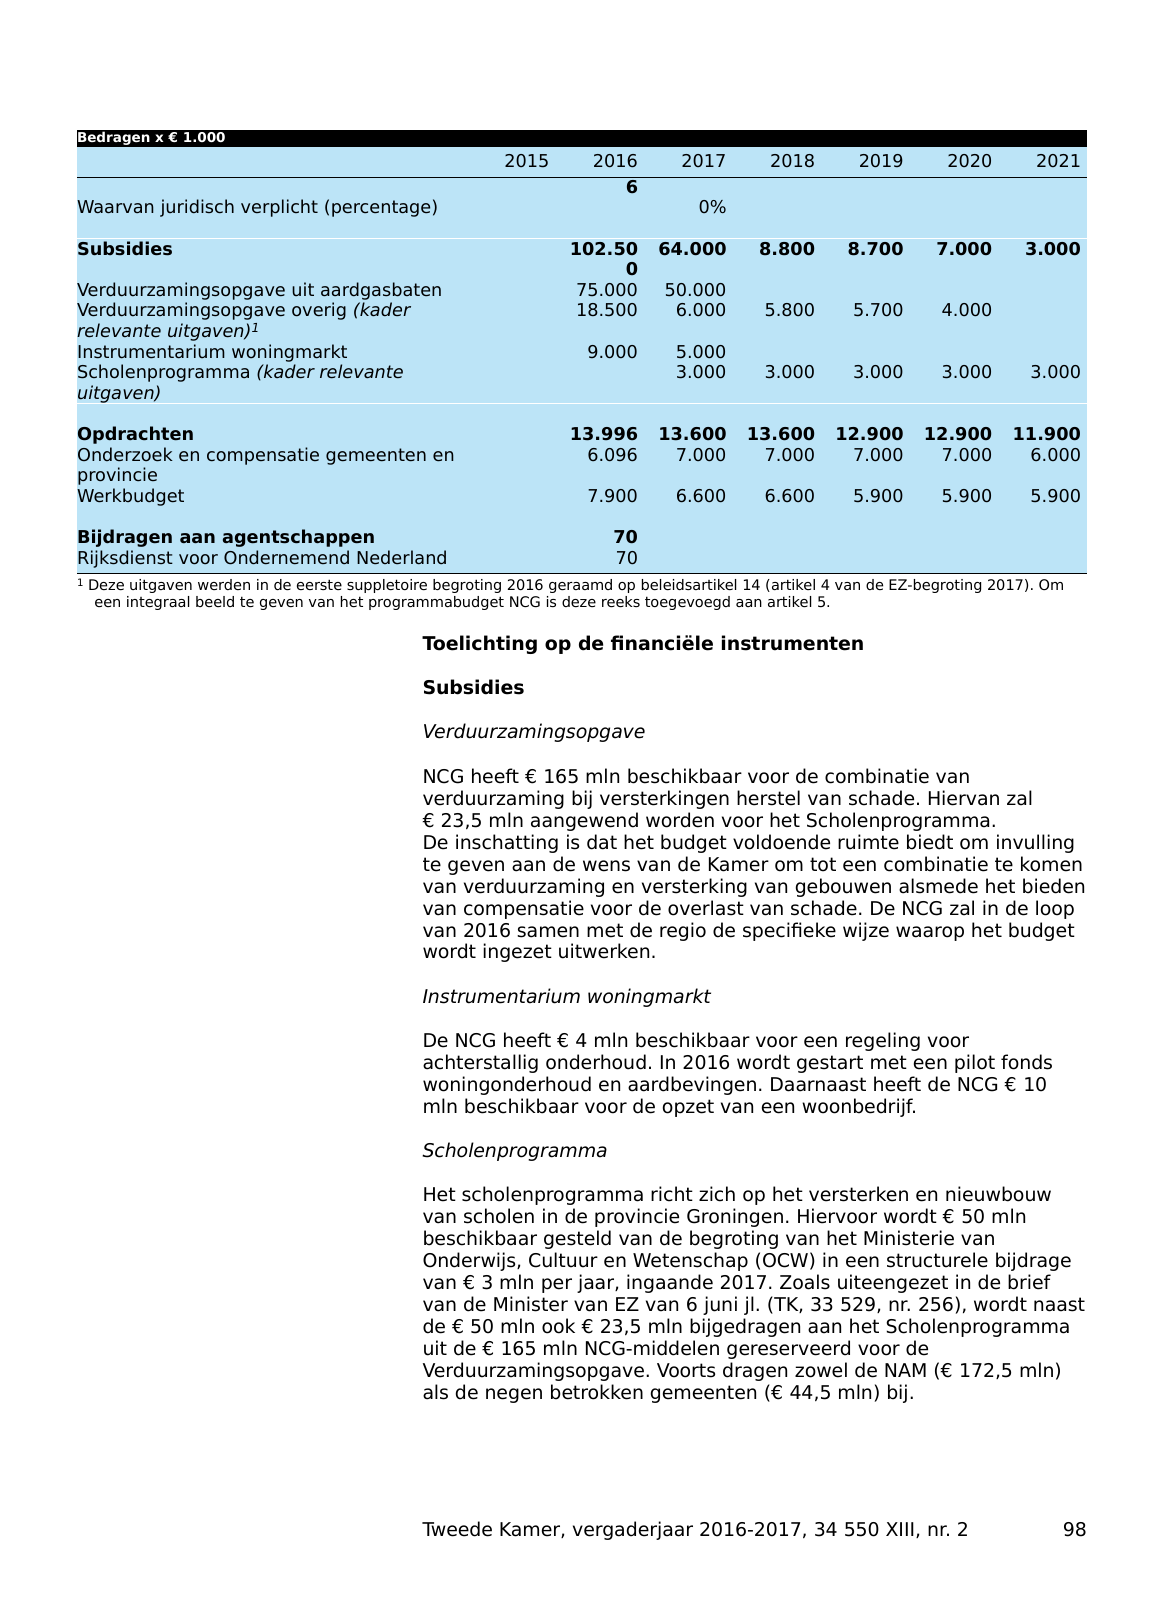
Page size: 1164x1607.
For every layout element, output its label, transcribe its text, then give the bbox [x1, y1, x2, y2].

table_cell [466, 527, 555, 548]
table_cell [555, 507, 644, 527]
table_cell [466, 280, 555, 300]
table_cell 7.900 [555, 486, 644, 507]
table_cell Subsidies [77, 239, 466, 280]
table_cell 13.600 [732, 424, 821, 445]
table_cell 3.000 [821, 362, 909, 403]
subtitle Toelichting op de financiële instrumenten [422, 633, 1087, 655]
table_cell [732, 280, 821, 300]
table_cell [644, 218, 732, 238]
table_cell 70 [555, 527, 644, 548]
table_cell 5.900 [909, 486, 998, 507]
table_cell 2016 [555, 147, 644, 177]
table_cell [732, 342, 821, 362]
table_cell [466, 445, 555, 486]
table_cell 13.996 [555, 424, 644, 445]
table_cell 0% [644, 197, 732, 218]
table_cell 3.000 [998, 239, 1087, 280]
table_cell 4.000 [909, 300, 998, 342]
table_cell [821, 548, 909, 573]
table_cell 6.600 [644, 486, 732, 507]
table_cell 9.000 [555, 342, 644, 362]
table_cell 1 Deze uitgaven werden in de eerste suppletoire begroting 2016 geraamd op beleidsartikel 14 (artikel 4 van de EZ-begroting 2017). Om een integraal beeld te geven van het programmabudget NCG is deze reeks toegevoegd aan artikel 5. [77, 574, 1087, 611]
table_cell [909, 280, 998, 300]
table_cell 6.000 [998, 445, 1087, 486]
table_cell 2019 [821, 147, 909, 177]
table_cell [909, 548, 998, 573]
table_cell [821, 218, 909, 238]
table_cell [644, 527, 732, 548]
table_cell 6.600 [732, 486, 821, 507]
table_cell [466, 197, 555, 218]
table_cell 102.500 [555, 239, 644, 280]
table_cell [821, 197, 909, 218]
table_cell [732, 507, 821, 527]
table_cell [998, 507, 1087, 527]
table_cell 5.700 [821, 300, 909, 342]
table_cell [466, 486, 555, 507]
table_cell [732, 548, 821, 573]
table_cell [555, 362, 644, 403]
table_cell [644, 548, 732, 573]
table_cell [732, 527, 821, 548]
table_cell Rijksdienst voor Ondernemend Nederland [77, 548, 466, 573]
table_cell 5.900 [998, 486, 1087, 507]
table_cell Verduurzamingsopgave uit aardgasbaten [77, 280, 466, 300]
table_cell [555, 404, 644, 424]
text De NCG heeft € 4 mln beschikbaar voor een regeling voor achterstallig onderhoud. In 2016 wordt gestart met een pilot fonds woningonderhoud en aardbevingen. Daarnaast heeft de NCG € 10 mln beschikbaar voor de opzet van een woonbedrijf. [422, 1030, 1087, 1118]
table_cell 12.900 [909, 424, 998, 445]
subtitle Verduurzamingsopgave [422, 721, 1087, 743]
table_cell 6.096 [555, 445, 644, 486]
table_cell 8.800 [732, 239, 821, 280]
table_cell [466, 342, 555, 362]
table_cell [821, 507, 909, 527]
table_cell [821, 404, 909, 424]
table_cell Werkbudget [77, 486, 466, 507]
subtitle Scholenprogramma [422, 1140, 1087, 1162]
table_cell 6 [555, 178, 644, 197]
table_cell [466, 424, 555, 445]
table_cell [466, 548, 555, 573]
table_cell Onderzoek en compensatie gemeenten en provincie [77, 445, 466, 486]
table_cell [821, 527, 909, 548]
table_cell [998, 280, 1087, 300]
subtitle Instrumentarium woningmarkt [422, 986, 1087, 1008]
table_cell [466, 218, 555, 238]
table_cell [998, 527, 1087, 548]
table_cell 2017 [644, 147, 732, 177]
table_cell [466, 239, 555, 280]
table_cell [732, 218, 821, 238]
table_cell [998, 218, 1087, 238]
table_cell 3.000 [909, 362, 998, 403]
table_cell 50.000 [644, 280, 732, 300]
table_cell 3.000 [732, 362, 821, 403]
table_cell [821, 342, 909, 362]
table_header Bedragen x € 1.000 [77, 130, 1087, 146]
table_cell [77, 404, 466, 424]
table_cell [555, 218, 644, 238]
table_cell 2021 [998, 147, 1087, 177]
text Het scholenprogramma richt zich op het versterken en nieuwbouw van scholen in de provincie Groningen. Hiervoor wordt € 50 mln beschikbaar gesteld van de begroting van het Ministerie van Onderwijs, Cultuur en Wetenschap (OCW) in een structurele bijdrage van € 3 mln per jaar, ingaande 2017. Zoals uiteengezet in de brief van de Minister van EZ van 6 juni jl. (TK, 33 529, nr. 256), wordt naast de € 50 mln ook € 23,5 mln bijgedragen aan het Scholenprogramma uit de € 165 mln NCG-middelen gereserveerd voor de Verduurzamingsopgave. Voorts dragen zowel de NAM (€ 172,5 mln) als de negen betrokken gemeenten (€ 44,5 mln) bij. [422, 1184, 1087, 1404]
table_cell 11.900 [998, 424, 1087, 445]
table_cell Opdrachten [77, 424, 466, 445]
table_cell [644, 404, 732, 424]
table_cell 7.000 [909, 239, 998, 280]
table_cell [909, 342, 998, 362]
table_cell 70 [555, 548, 644, 573]
table_cell Scholenprogramma (kader relevante uitgaven) [77, 362, 466, 403]
table_cell 64.000 [644, 239, 732, 280]
table_cell Bijdragen aan agentschappen [77, 527, 466, 548]
table_cell [821, 178, 909, 197]
table_cell 7.000 [909, 445, 998, 486]
table_cell [77, 147, 466, 177]
table_cell [909, 404, 998, 424]
table_cell [466, 507, 555, 527]
table_cell 7.000 [732, 445, 821, 486]
table_cell Verduurzamingsopgave overig (kader relevante uitgaven)1 [77, 300, 466, 342]
table_cell 13.600 [644, 424, 732, 445]
table_cell [998, 197, 1087, 218]
text NCG heeft € 165 mln beschikbaar voor de combinatie van verduurzaming bij versterkingen herstel van schade. Hiervan zal € 23,5 mln aangewend worden voor het Scholenprogramma. [422, 766, 1087, 832]
table_cell [998, 342, 1087, 362]
table_cell [732, 178, 821, 197]
table_cell 75.000 [555, 280, 644, 300]
table_cell [732, 404, 821, 424]
table_cell [909, 178, 998, 197]
table_cell [77, 218, 466, 238]
table_cell [909, 218, 998, 238]
text De inschatting is dat het budget voldoende ruimte biedt om invulling te geven aan de wens van de Kamer om tot een combinatie te komen van verduurzaming en versterking van gebouwen alsmede het bieden van compensatie voor de overlast van schade. De NCG zal in de loop van 2016 samen met de regio de specifieke wijze waarop het budget wordt ingezet uitwerken. [422, 832, 1087, 963]
table_cell [998, 548, 1087, 573]
table_cell [998, 300, 1087, 342]
table_cell [821, 280, 909, 300]
table_cell [555, 197, 644, 218]
table_cell [998, 404, 1087, 424]
table_cell 5.900 [821, 486, 909, 507]
table_cell [77, 178, 466, 197]
table_cell [909, 507, 998, 527]
table_cell [909, 197, 998, 218]
table_cell [909, 527, 998, 548]
table_cell [466, 300, 555, 342]
table_cell 8.700 [821, 239, 909, 280]
table_cell [998, 178, 1087, 197]
table_cell 3.000 [998, 362, 1087, 403]
table_cell [644, 507, 732, 527]
subtitle Subsidies [422, 677, 1087, 699]
table_cell 5.800 [732, 300, 821, 342]
table_cell 2018 [732, 147, 821, 177]
table_cell [466, 178, 555, 197]
table_cell [732, 197, 821, 218]
table_cell 7.000 [821, 445, 909, 486]
table_cell [466, 404, 555, 424]
table_cell [644, 178, 732, 197]
table_cell Waarvan juridisch verplicht (percentage) [77, 197, 466, 218]
table_cell 18.500 [555, 300, 644, 342]
table_cell 6.000 [644, 300, 732, 342]
table_cell [77, 507, 466, 527]
table_cell 5.000 [644, 342, 732, 362]
table_cell 12.900 [821, 424, 909, 445]
table_cell 7.000 [644, 445, 732, 486]
table_cell 3.000 [644, 362, 732, 403]
table_cell Instrumentarium woningmarkt [77, 342, 466, 362]
table_cell [466, 362, 555, 403]
table_cell 2015 [466, 147, 555, 177]
table_cell 2020 [909, 147, 998, 177]
